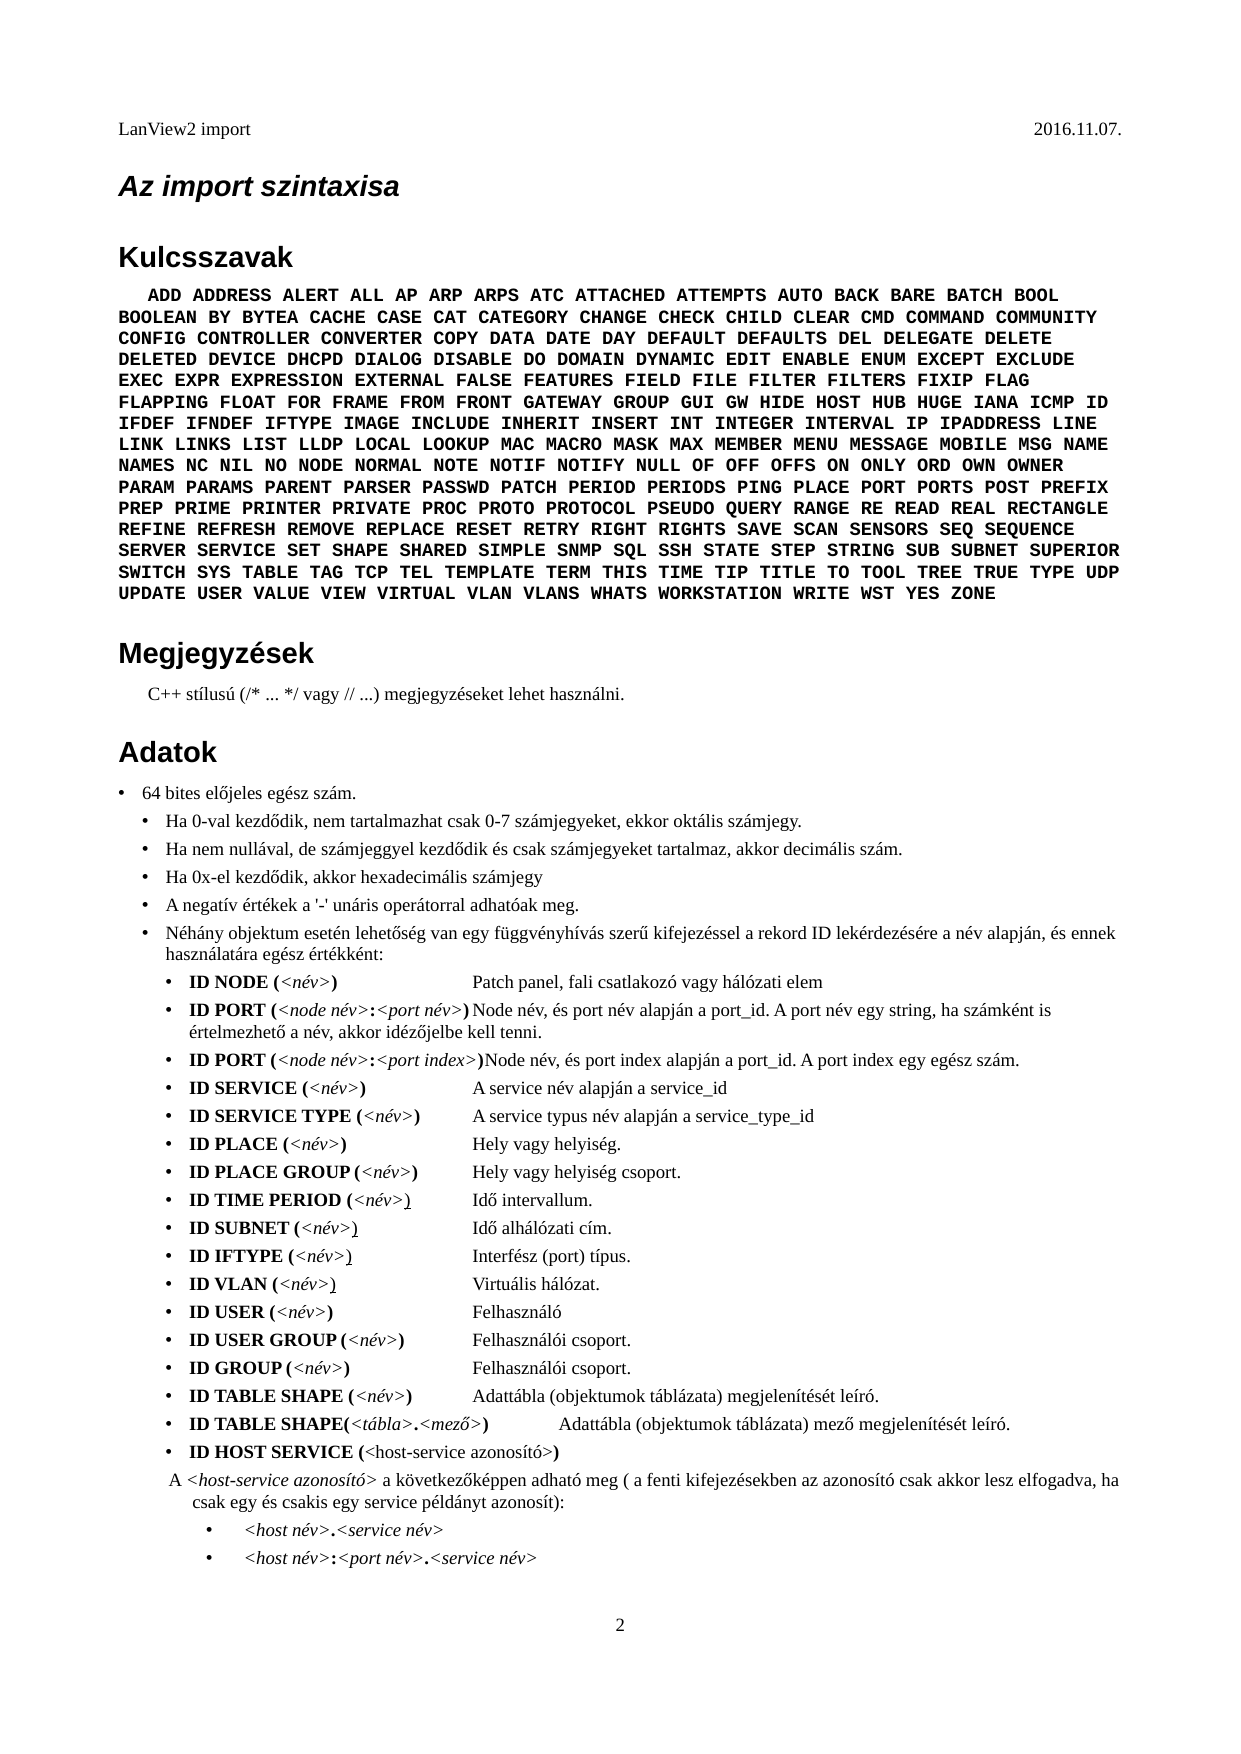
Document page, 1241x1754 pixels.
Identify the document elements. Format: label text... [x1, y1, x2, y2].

subtitle Kulcsszavak [118, 240, 1122, 274]
text ADD ADDRESS ALERT ALL AP ARP ARPS ATC ATTACHED ATTEMPTS AUTO BACK BARE BATCH BOOL BOOLEAN BY BYTEA CACHE CASE CAT CATEGORY CHANGE CHECK CHILD CLEAR CMD COMMAND COMMUNITY CONFIG CONTROLLER CONVERTER COPY DATA DATE DAY DEFAULT DEFAULTS DEL DELEGATE DELETE DELETED DEVICE DHCPD DIALOG DISABLE DO DOMAIN DYNAMIC EDIT ENABLE ENUM EXCEPT EXCLUDE EXEC EXPR EXPRESSION EXTERNAL FALSE FEATURES FIELD FILE FILTER FILTERS FIXIP FLAG FLAPPING FLOAT FOR FRAME FROM FRONT GATEWAY GROUP GUI GW HIDE HOST HUB HUGE IANA ICMP ID IFDEF IFNDEF IFTYPE IMAGE INCLUDE INHERIT INSERT INT INTEGER INTERVAL IP IPADDRESS LINE LINK LINKS LIST LLDP LOCAL LOOKUP MAC MACRO MASK MAX MEMBER MENU MESSAGE MOBILE MSG NAME NAMES NC NIL NO NODE NORMAL NOTE NOTIF NOTIFY NULL OF OFF OFFS ON ONLY ORD OWN OWNER PARAM PARAMS PARENT PARSER PASSWD PATCH PERIOD PERIODS PING PLACE PORT PORTS POST PREFIX PREP PRIME PRINTER PRIVATE PROC PROTO PROTOCOL PSEUDO QUERY RANGE RE READ REAL RECTANGLE REFINE REFRESH REMOVE REPLACE RESET RETRY RIGHT RIGHTS SAVE SCAN SENSORS SEQ SEQUENCE SERVER SERVICE SET SHAPE SHARED SIMPLE SNMP SQL SSH STATE STEP STRING SUB SUBNET SUPERIOR SWITCH SYS TABLE TAG TCP TEL TEMPLATE TERM THIS TIME TIP TITLE TO TOOL TREE TRUE TYPE UDP UPDATE USER VALUE VIEW VIRTUAL VLAN VLANS WHATS WORKSTATION WRITE WST YES ZONE [118, 286, 1122, 605]
text C++ stílusú (/* ... */ vagy // ...) megjegyzéseket lehet használni. [118, 682, 1122, 704]
list ID PLACE (<név>) Hely vagy helyiség. [165, 1133, 1122, 1154]
subtitle Megjegyzések [118, 636, 1122, 670]
list Ha 0-val kezdődik, nem tartalmazhat csak 0-7 számjegyeket, ekkor oktális számjegy. [142, 809, 1122, 831]
list <host név>.<service név> [206, 1519, 1122, 1540]
list Néhány objektum esetén lehetőség van egy függvényhívás szerű kifejezéssel a rekord ID lekérdezésére a név alapján, és ennek használatára egész értékként: [142, 922, 1122, 965]
list Ha nem nullával, de számjeggyel kezdődik és csak számjegyeket tartalmaz, akkor decimális szám. [142, 838, 1122, 859]
list ID HOST SERVICE (<host-service azonosító>) [165, 1441, 1122, 1463]
list A negatív értékek a '-' unáris operátorral adhatóak meg. [142, 894, 1122, 915]
list Ha 0x-el kezdődik, akkor hexadecimális számjegy [142, 866, 1122, 887]
text A <host-service azonosító> a következőképpen adható meg ( a fenti kifejezésekben az azonosító csak akkor lesz elfogadva, ha csak egy és csakis egy service példányt azonosít): [168, 1469, 1122, 1512]
list ID TABLE SHAPE (<név>) Adattábla (objektumok táblázata) megjelenítését leíró. [165, 1385, 1122, 1407]
list ID IFTYPE (<név>) Interfész (port) típus. [165, 1245, 1122, 1267]
list ID SERVICE TYPE (<név>) A service typus név alapján a service_type_id [165, 1105, 1122, 1126]
list ID TABLE SHAPE(<tábla>.<mező>) Adattábla (objektumok táblázata) mező megjelenítését leíró. [165, 1413, 1122, 1435]
list ID GROUP (<név>) Felhasználói csoport. [165, 1357, 1122, 1379]
list ID SUBNET (<név>) Idő alhálózati cím. [165, 1217, 1122, 1238]
list ID PORT (<node név>:<port név>) Node név, és port név alapján a port_id. A port név egy string, ha számként is értelmezhető a név, akkor idézőjelbe kell tenni. [165, 999, 1122, 1042]
list ID USER GROUP (<név>) Felhasználói csoport. [165, 1329, 1122, 1351]
list ID VLAN (<név>) Virtuális hálózat. [165, 1273, 1122, 1294]
list ID USER (<név>) Felhasználó [165, 1301, 1122, 1323]
subtitle Az import szintaxisa [118, 169, 1122, 203]
list ID PLACE GROUP (<név>) Hely vagy helyiség csoport. [165, 1161, 1122, 1182]
list <host név>:<port név>.<service név> [206, 1547, 1122, 1568]
list ID NODE (<név>) Patch panel, fali csatlakozó vagy hálózati elem [165, 971, 1122, 993]
subtitle Adatok [118, 736, 1122, 769]
list 64 bites előjeles egész szám. [118, 782, 1122, 803]
list ID TIME PERIOD (<név>) Idő intervallum. [165, 1189, 1122, 1211]
list ID PORT (<node név>:<port index>) Node név, és port index alapján a port_id. A port index egy egész szám. [165, 1049, 1122, 1070]
list ID SERVICE (<név>) A service név alapján a service_id [165, 1077, 1122, 1098]
